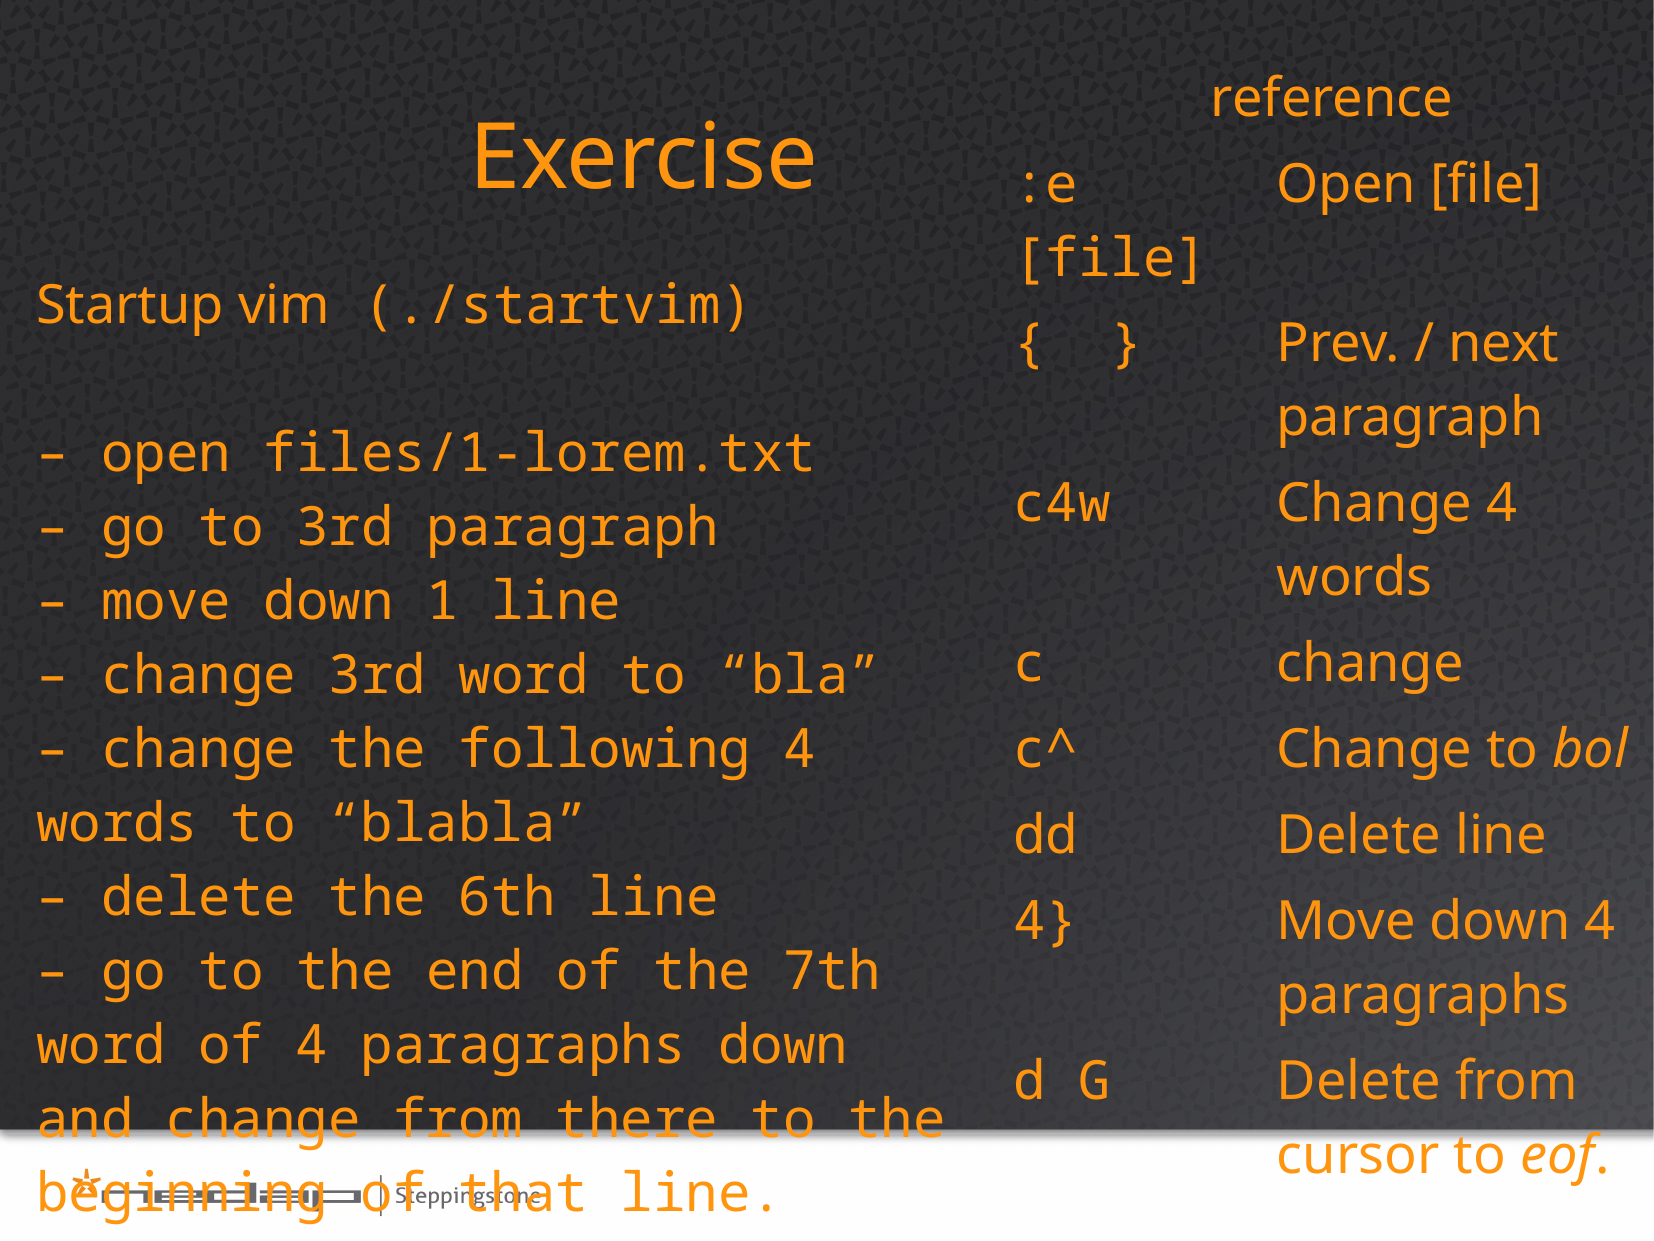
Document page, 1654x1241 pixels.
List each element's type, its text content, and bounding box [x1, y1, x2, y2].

table_header reference [1007, 52, 1654, 138]
table_cell c^ [1007, 704, 1271, 789]
text_box Startup vim (./startvim) – open files/1-lorem.txt – go to 3rd paragraph – move down 1 line – change 3rd word to “bla” – change the following 4 words to “blabla” – delete the 6th line – go to the end of the 7th word of 4 paragraphs down and change from there to the beginning of that line. [21, 257, 979, 1088]
title Exercise [82, 49, 1205, 257]
table_cell change [1271, 618, 1654, 704]
table_cell d G [1007, 1035, 1271, 1195]
table_cell Delete from cursor to eof. [1271, 1035, 1654, 1195]
table_cell dd [1007, 789, 1271, 875]
picture [0, 0, 1654, 1241]
table_cell Prev. / next paragraph [1271, 298, 1654, 458]
table_cell Move down 4 paragraphs [1271, 875, 1654, 1035]
table_cell :e [file] [1007, 138, 1271, 298]
table_cell Change 4 words [1271, 458, 1654, 618]
table_cell 4} [1007, 875, 1271, 1035]
table_cell c [1007, 618, 1271, 704]
table_cell Change to bol [1271, 704, 1654, 789]
table_cell Delete line [1271, 789, 1654, 875]
table_cell Open [file] [1271, 138, 1654, 298]
table_cell c4w [1007, 458, 1271, 618]
table_cell { } [1007, 298, 1271, 458]
